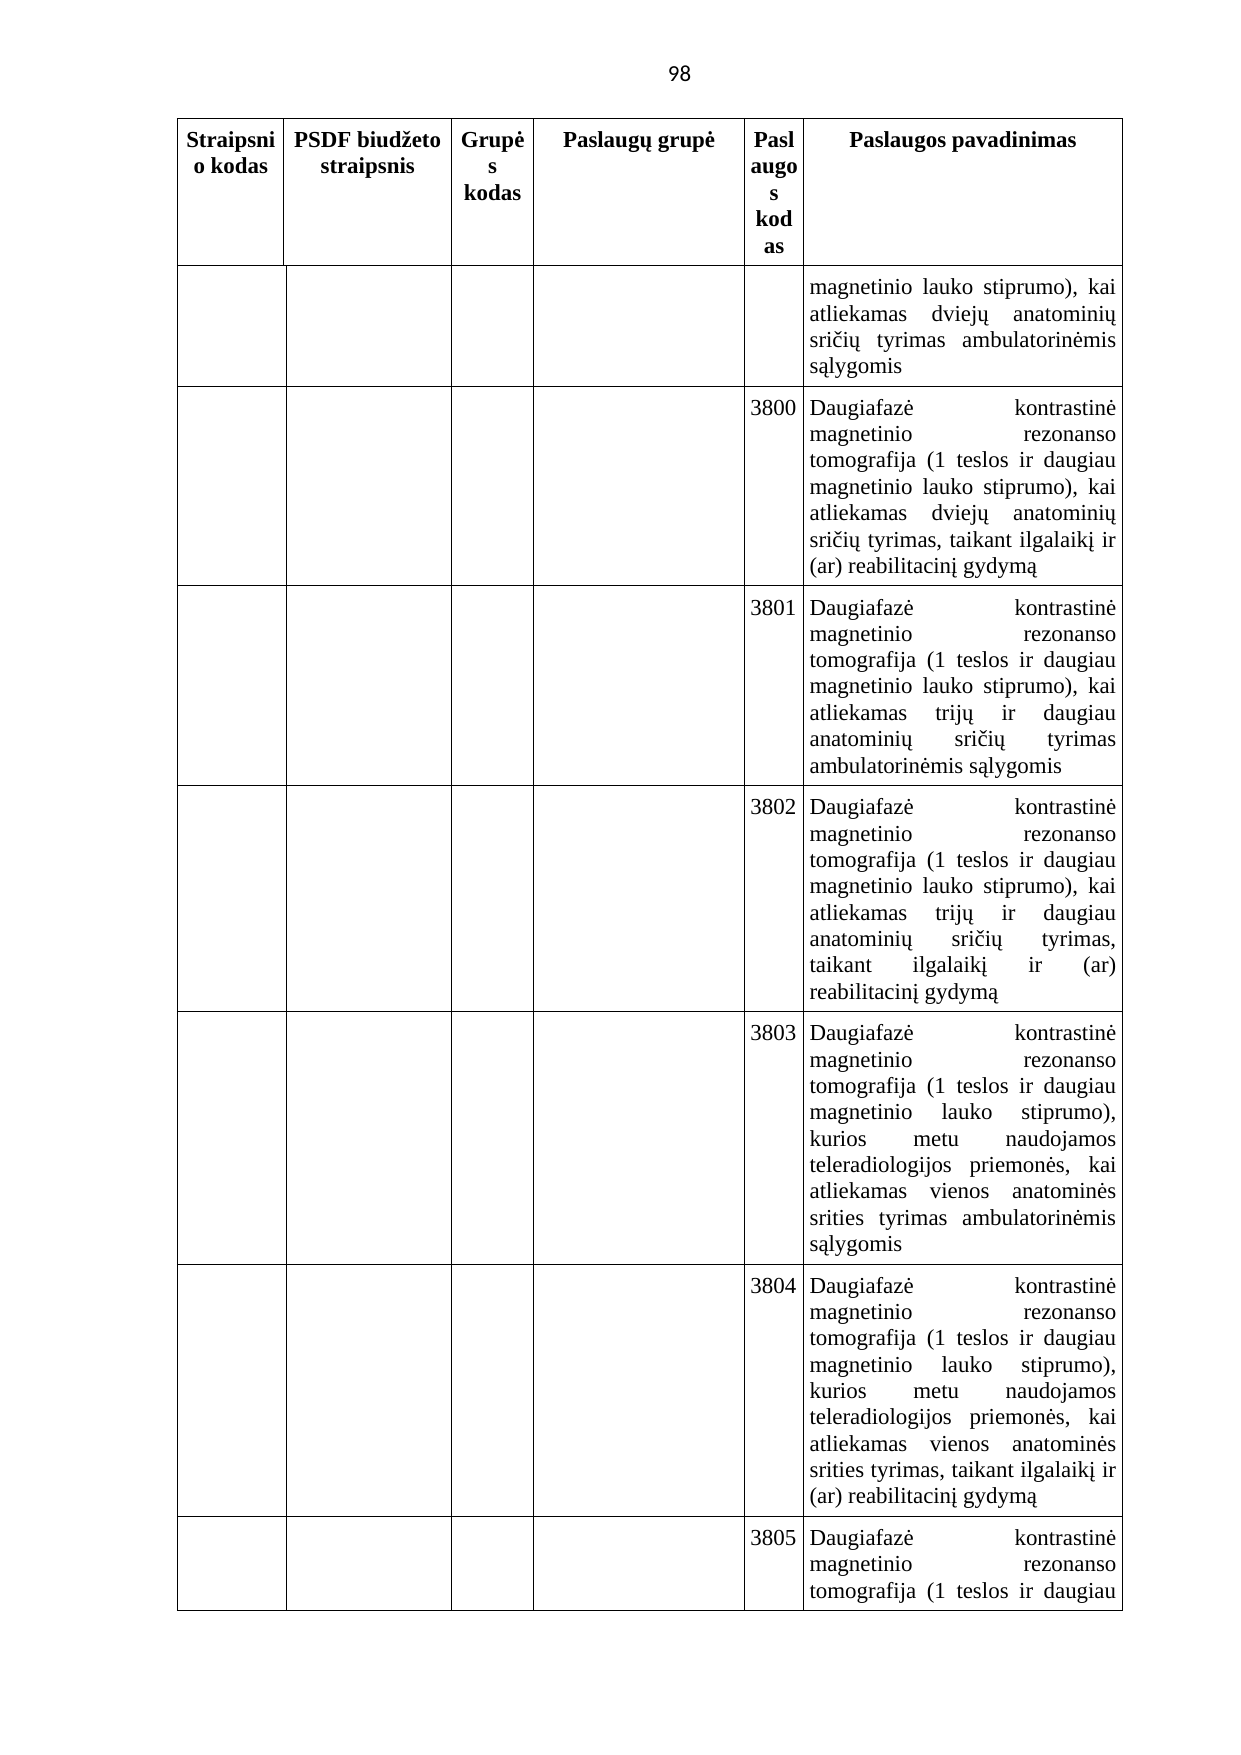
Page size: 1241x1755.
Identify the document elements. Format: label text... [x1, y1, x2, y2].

table_cell [287, 387, 451, 585]
table_cell 3804 [745, 1265, 803, 1516]
table_cell [534, 1517, 744, 1610]
table_cell Daugiafazė kontrastinė magnetinio rezonanso tomografija (1 teslos ir daugiau magnetinio lauko stiprumo), kai atliekamas trijų ir daugiau anatominių sričių tyrimas ambulatorinėmis sąlygomis [804, 586, 1122, 785]
table_cell 3800 [745, 387, 803, 585]
table_cell [178, 1012, 286, 1263]
table_cell [287, 786, 451, 1011]
table_cell [287, 1265, 451, 1516]
table_cell [534, 387, 744, 585]
table_cell [534, 1012, 744, 1263]
table_cell [452, 1517, 533, 1610]
table_cell Daugiafazė kontrastinė magnetinio rezonanso tomografija (1 teslos ir daugiau [804, 1517, 1122, 1610]
table_cell [178, 1265, 286, 1516]
table_cell Daugiafazė kontrastinė magnetinio rezonanso tomografija (1 teslos ir daugiau magnetinio lauko stiprumo), kai atliekamas trijų ir daugiau anatominių sričių tyrimas, taikant ilgalaikį ir (ar) reabilitacinį gydymą [804, 786, 1122, 1011]
table_cell 3801 [745, 586, 803, 785]
table_cell Daugiafazė kontrastinė magnetinio rezonanso tomografija (1 teslos ir daugiau magnetinio lauko stiprumo), kurios metu naudojamos teleradiologijos priemonės, kai atliekamas vienos anatominės srities tyrimas, taikant ilgalaikį ir (ar) reabilitacinį gydymą [804, 1265, 1122, 1516]
table_cell [534, 1265, 744, 1516]
table_cell [452, 1265, 533, 1516]
table_header Paslaugos pavadinimas [804, 119, 1122, 265]
table_cell [178, 786, 286, 1011]
table_cell [452, 1012, 533, 1263]
table_cell [534, 266, 744, 386]
table_header Paslaugos kodas [745, 119, 803, 265]
table_cell 3803 [745, 1012, 803, 1263]
table_cell [452, 266, 533, 386]
table_cell Daugiafazė kontrastinė magnetinio rezonanso tomografija (1 teslos ir daugiau magnetinio lauko stiprumo), kai atliekamas dviejų anatominių sričių tyrimas, taikant ilgalaikį ir (ar) reabilitacinį gydymą [804, 387, 1122, 585]
table_cell [287, 266, 451, 386]
table_cell [745, 266, 803, 386]
table_header Straipsnio kodas [178, 119, 283, 265]
table_cell [178, 1517, 286, 1610]
table_cell [534, 586, 744, 785]
table_cell [287, 586, 451, 785]
table_cell 3802 [745, 786, 803, 1011]
table_cell [534, 786, 744, 1011]
table_cell magnetinio lauko stiprumo), kai atliekamas dviejų anatominių sričių tyrimas ambulatorinėmis sąlygomis [804, 266, 1122, 386]
table_cell [178, 387, 286, 585]
table_cell [178, 266, 286, 386]
table_cell [287, 1517, 451, 1610]
table_header PSDF biudžeto straipsnis [284, 119, 451, 265]
table_cell [178, 586, 286, 785]
table_cell [287, 1012, 451, 1263]
table_cell [452, 786, 533, 1011]
table_cell Daugiafazė kontrastinė magnetinio rezonanso tomografija (1 teslos ir daugiau magnetinio lauko stiprumo), kurios metu naudojamos teleradiologijos priemonės, kai atliekamas vienos anatominės srities tyrimas ambulatorinėmis sąlygomis [804, 1012, 1122, 1263]
table_cell [452, 387, 533, 585]
table_header Paslaugų grupė [534, 119, 744, 265]
table_cell [452, 586, 533, 785]
table_cell 3805 [745, 1517, 803, 1610]
table_header Grupės kodas [452, 119, 533, 265]
